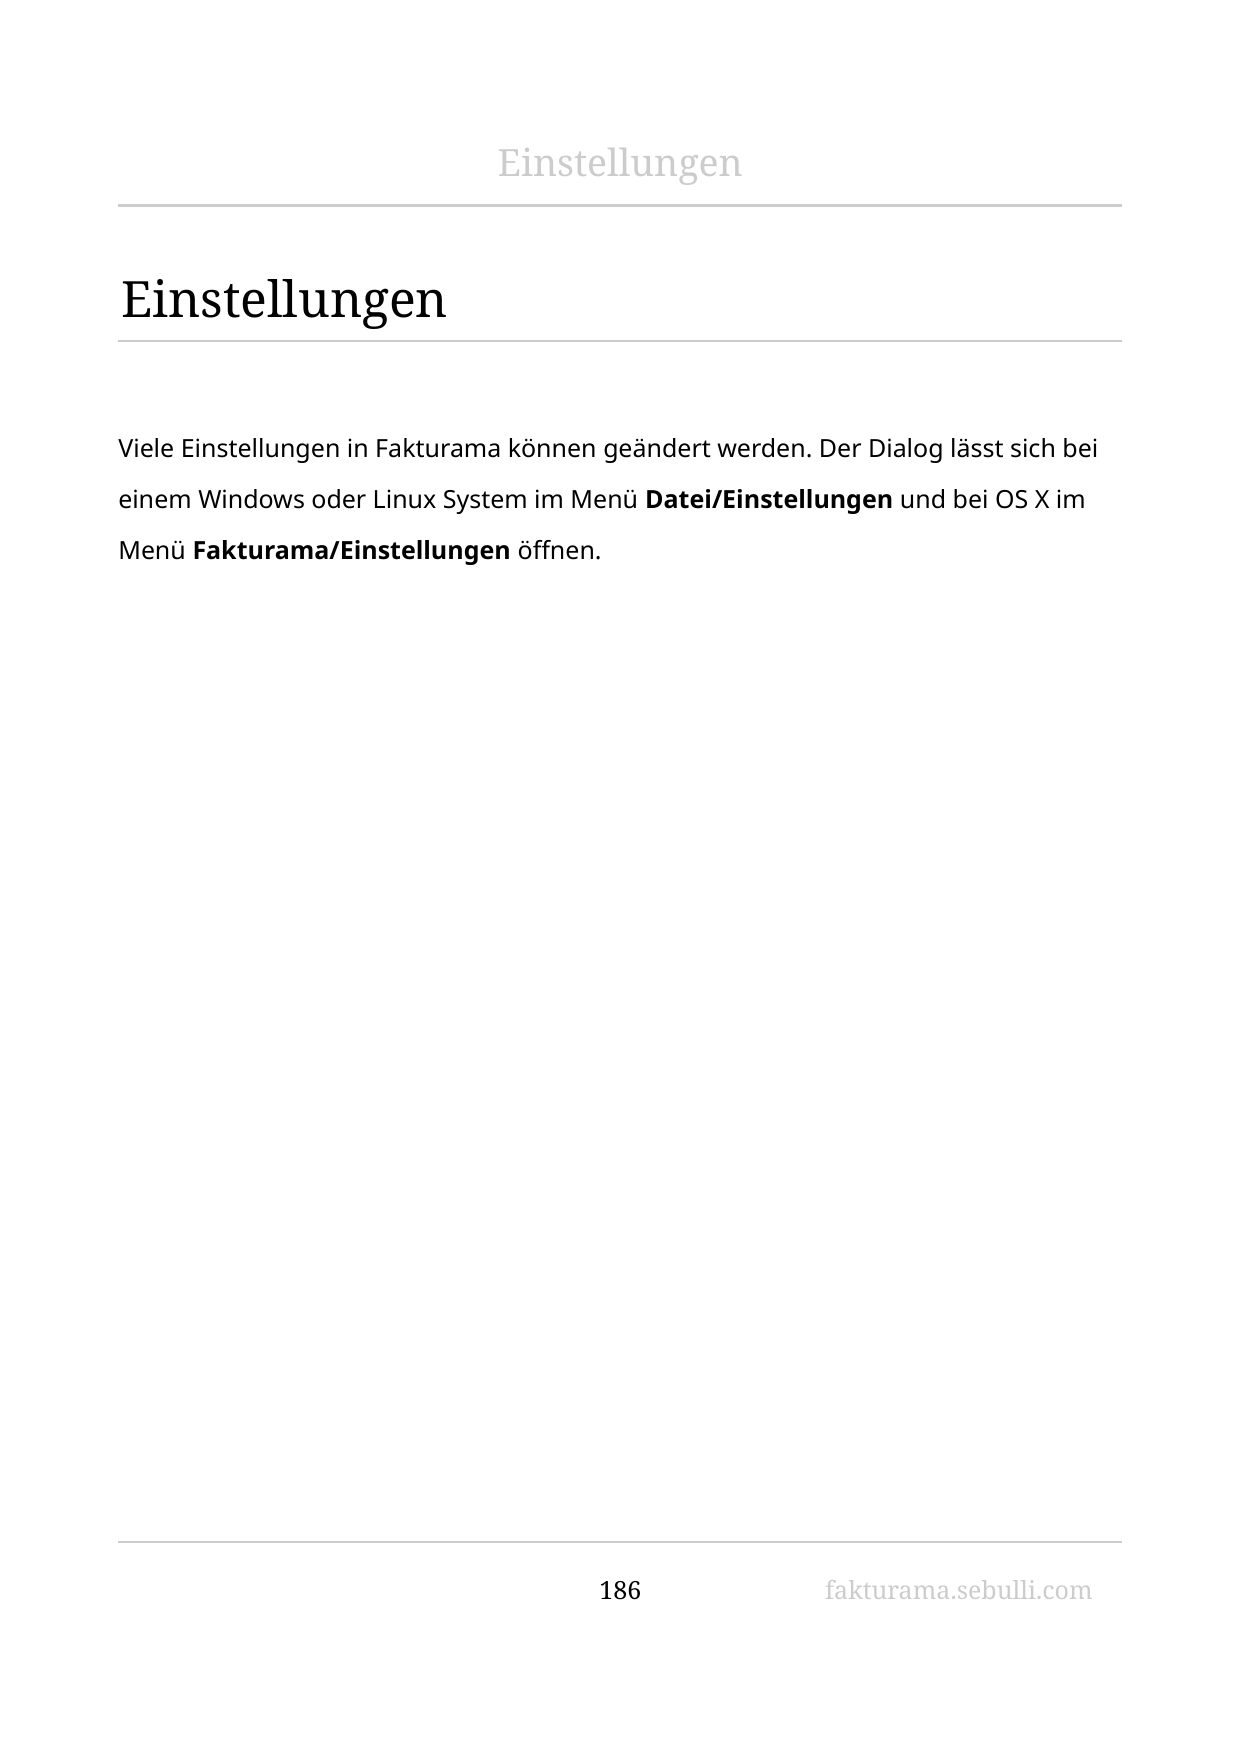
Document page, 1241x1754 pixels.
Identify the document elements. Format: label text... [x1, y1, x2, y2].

subtitle Einstellungen [118, 261, 1122, 340]
text Viele Einstellungen in Fakturama können geändert werden. Der Dialog lässt sich bei einem Windows oder Linux System im Menü Datei/Einstellungen und bei OS X im Menü Fakturama/Einstellungen öffnen. [118, 430, 1122, 566]
